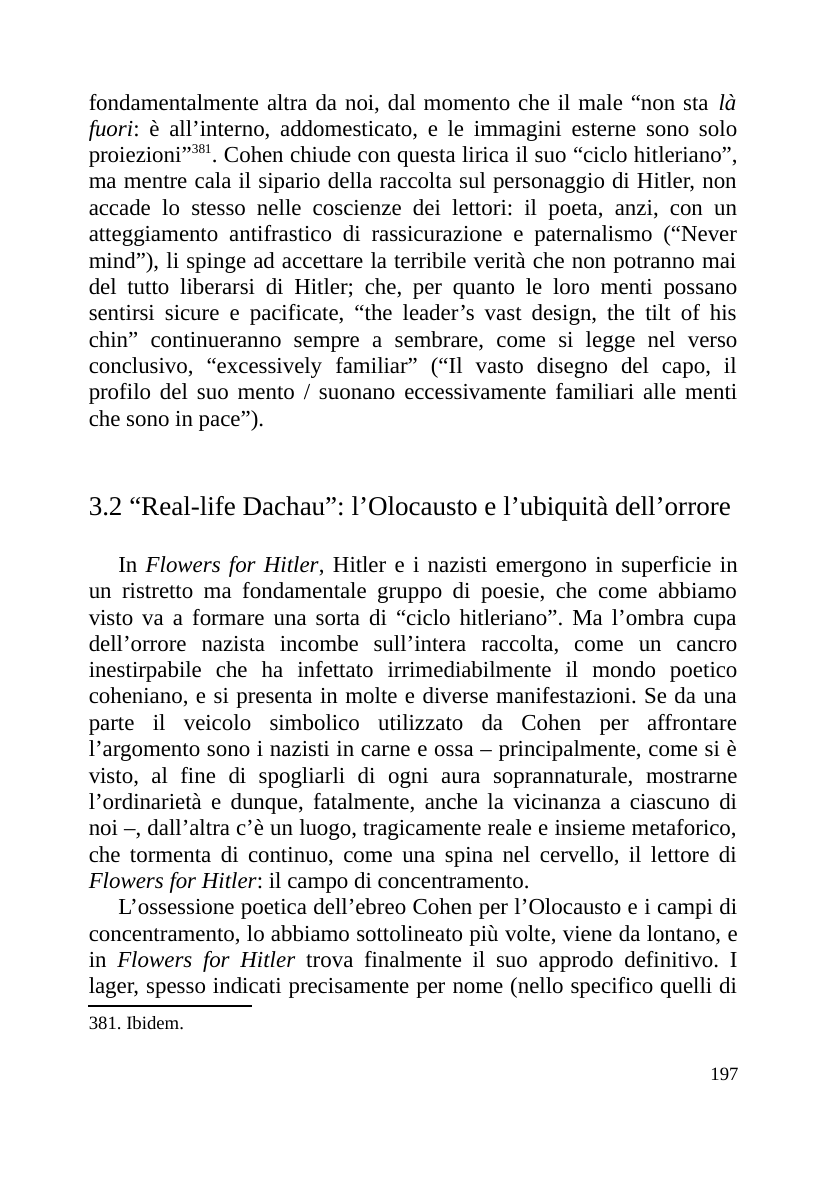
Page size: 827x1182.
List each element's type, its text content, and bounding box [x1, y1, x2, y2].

text Ibidem. [88, 1012, 738, 1034]
text 3.2 “Real-life Dachau”: l’Olocausto e l’ubiquità dell’orrore [88, 490, 738, 521]
text L’ossessione poetica dell’ebreo Cohen per l’Olocausto e i campi di concentramento, lo abbiamo sottolineato più volte, viene da lontano, e in Flowers for Hitler trova finalmente il suo approdo definitivo. I lager, spesso indicati precisamente per nome (nello specifico quelli di [88, 893, 738, 999]
text In Flowers for Hitler, Hitler e i nazisti emergono in superficie in un ristretto ma fondamentale gruppo di poesie, che come abbiamo visto va a formare una sorta di “ciclo hitleriano”. Ma l’ombra cupa dell’orrore nazista incombe sull’intera raccolta, come un cancro inestirpabile che ha infettato irrimediabilmente il mondo poetico coheniano, e si presenta in molte e diverse manifestazioni. Se da una parte il veicolo simbolico utilizzato da Cohen per affrontare l’argomento sono i nazisti in carne e ossa – principalmente, come si è visto, al fine di spogliarli di ogni aura soprannaturale, mostrarne l’ordinarietà e dunque, fatalmente, anche la vicinanza a ciascuno di noi –, dall’altra c’è un luogo, tragicamente reale e insieme metaforico, che tormenta di continuo, come una spina nel cervello, il lettore di Flowers for Hitler: il campo di concentramento. [88, 551, 738, 893]
text fondamentalmente altra da noi, dal momento che il male “non sta là fuori: è all’interno, addomesticato, e le immagini esterne sono solo proiezioni”. Cohen chiude con questa lirica il suo “ciclo hitleriano”, ma mentre cala il sipario della raccolta sul personaggio di Hitler, non accade lo stesso nelle coscienze dei lettori: il poeta, anzi, con un atteggiamento antifrastico di rassicurazione e paternalismo (“Never mind”), li spinge ad accettare la terribile verità che non potranno mai del tutto liberarsi di Hitler; che, per quanto le loro menti possano sentirsi sicure e pacificate, “the leader’s vast design, the tilt of his chin” continueranno sempre a sembrare, come si legge nel verso conclusivo, “excessively familiar” (“Il vasto disegno del capo, il profilo del suo mento / suonano eccessivamente familiari alle menti che sono in pace”). [88, 88, 738, 431]
